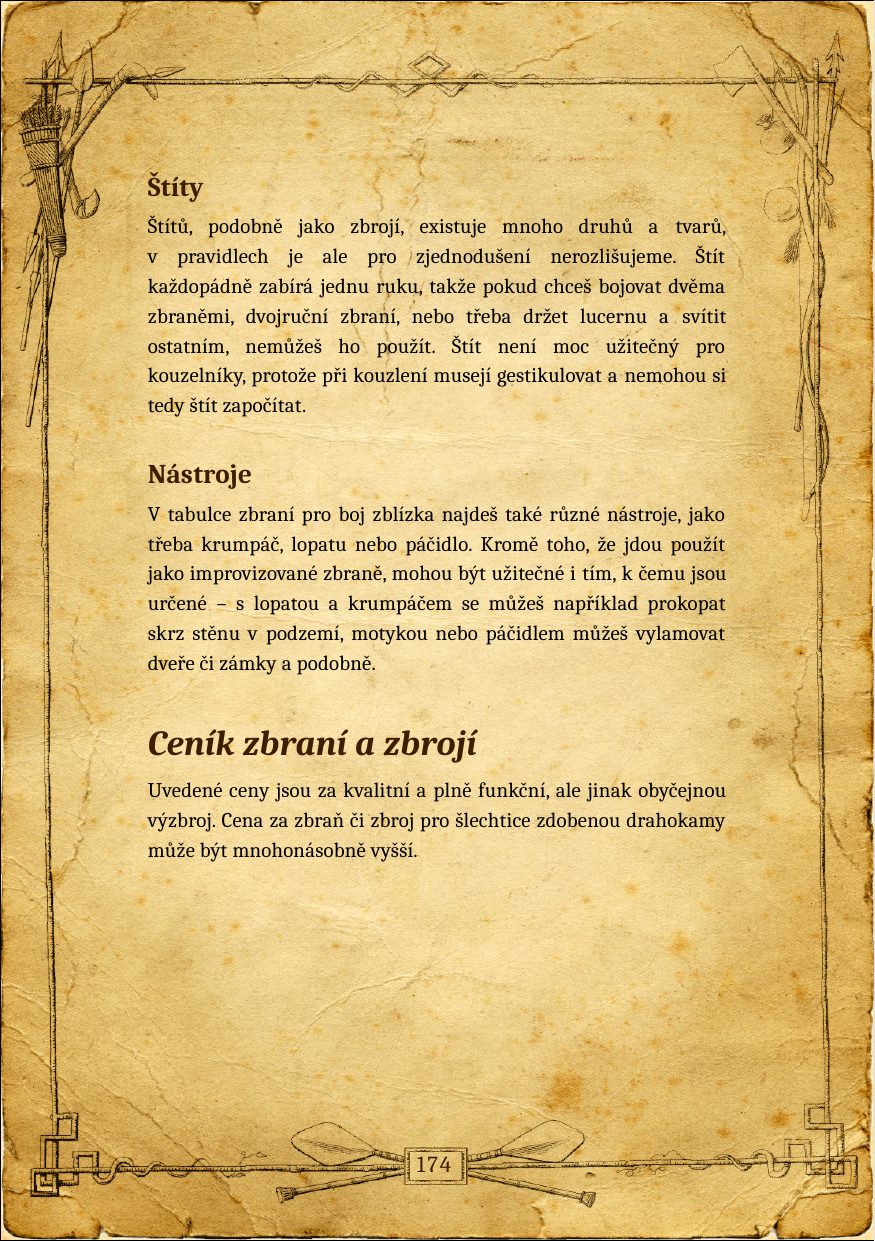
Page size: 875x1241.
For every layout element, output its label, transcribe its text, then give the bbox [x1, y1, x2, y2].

picture [1, 1, 874, 1240]
text Uvedené ceny jsou za kvalitní a⁠ plně funkční, ale jinak obyčejnou výzbroj. Cena za zbraň či zbroj pro šlechtice zdobenou drahokamy může být mnohonásobně vyšší. [148, 778, 726, 862]
text V⁠ tabulce zbraní pro boj zblízka najdeš také různé nástroje, jako třeba krumpáč, lopatu nebo páčidlo. Kromě toho, že jdou použít jako improvizované zbraně, mohou být užitečné i⁠ tím, k⁠ čemu jsou určené – s⁠ lopatou a⁠ krumpáčem se můžeš například prokopat skrz stěnu v⁠ podzemí, motykou nebo páčidlem můžeš vylamovat dveře či zámky a⁠ podobně. [148, 502, 726, 676]
subtitle Nástroje [148, 459, 726, 491]
subtitle Ceník zbraní a⁠ zbrojí [148, 723, 726, 764]
subtitle Štíty [148, 172, 726, 203]
text Štítů, podobně jako zbrojí, existuje mnoho druhů a⁠ tvarů, v⁠ pravidlech je ale pro zjednodušení nerozlišujeme. Štít každopádně zabírá jednu ruku, takže pokud chceš bojovat dvěma zbraněmi, dvojruční zbraní, nebo třeba držet lucernu a⁠ svítit ostatním, nemůžeš ho použít. Štít není moc užitečný pro kouzelníky, protože při kouzlení musejí gestikulovat a⁠ nemohou si tedy štít započítat. [148, 215, 726, 418]
